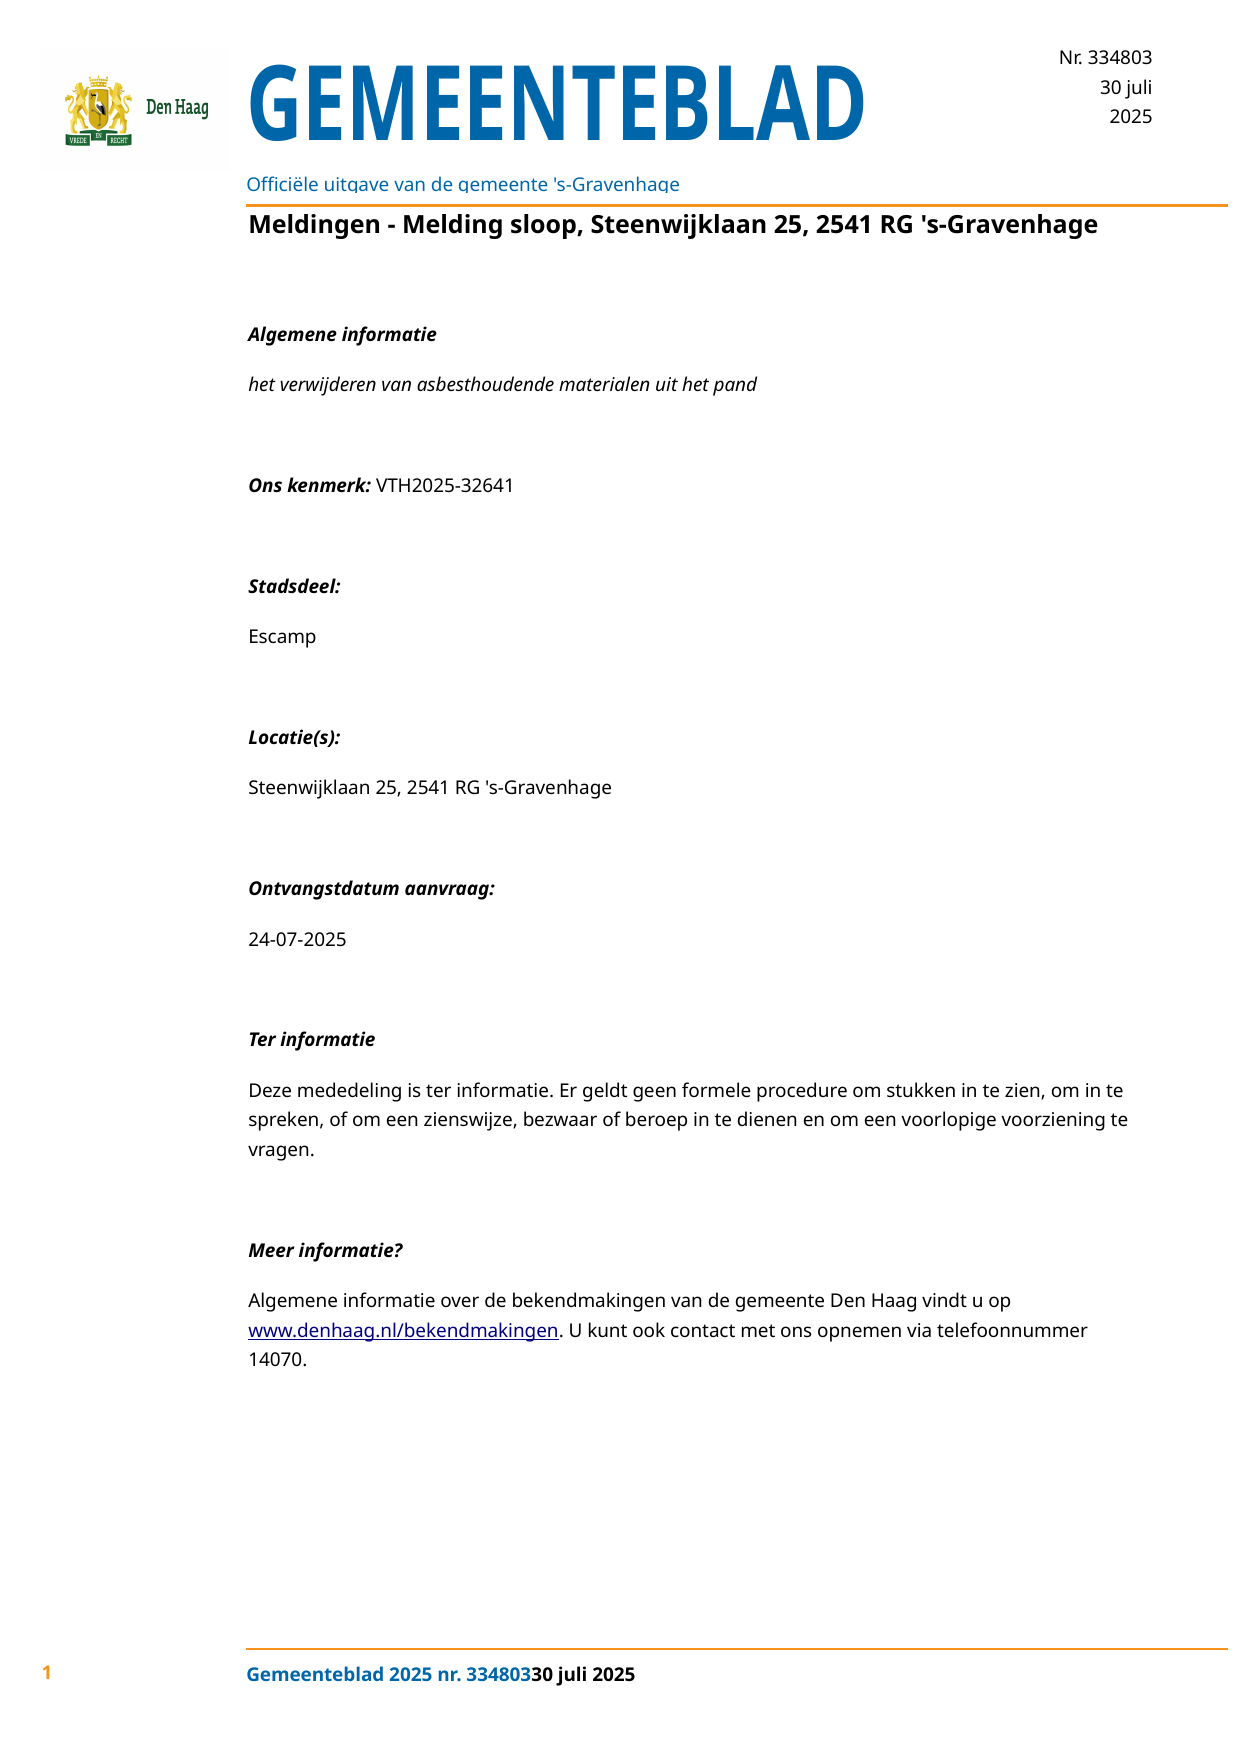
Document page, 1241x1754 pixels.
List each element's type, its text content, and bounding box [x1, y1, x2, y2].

text Locatie(s): [248, 724, 1152, 750]
text 24-07-2025 [248, 926, 1152, 951]
text het verwijderen van asbesthoudende materialen uit het pand [248, 371, 1152, 397]
text Meldingen - Melding sloop, Steenwijklaan 25, 2541 RG 's-Gravenhage [248, 207, 1152, 241]
text Meer informatie? [248, 1237, 1152, 1263]
text Algemene informatie [248, 321, 1152, 346]
text Ter informatie [248, 1027, 1152, 1052]
text Algemene informatie over de bekendmakingen van de gemeente Den Haag vindt u op www.denhaag.nl/bekendmakingen. U kunt ook contact met ons opnemen via telefoonnummer 14070. [248, 1287, 1152, 1372]
text Ons kenmerk: VTH2025-32641 [248, 472, 1152, 498]
picture [41, 47, 231, 172]
text Deze mededeling is ter informatie. Er geldt geen formele procedure om stukken in te zien, om in te spreken, of om een zienswijze, bezwaar of beroep in te dienen en om een voorlopige voorziening te vragen. [248, 1077, 1152, 1162]
text Ontvangstdatum aanvraag: [248, 875, 1152, 901]
text Steenwijklaan 25, 2541 RG 's-Gravenhage [248, 774, 1152, 800]
text Escamp [248, 623, 1152, 649]
text Stadsdeel: [248, 573, 1152, 598]
